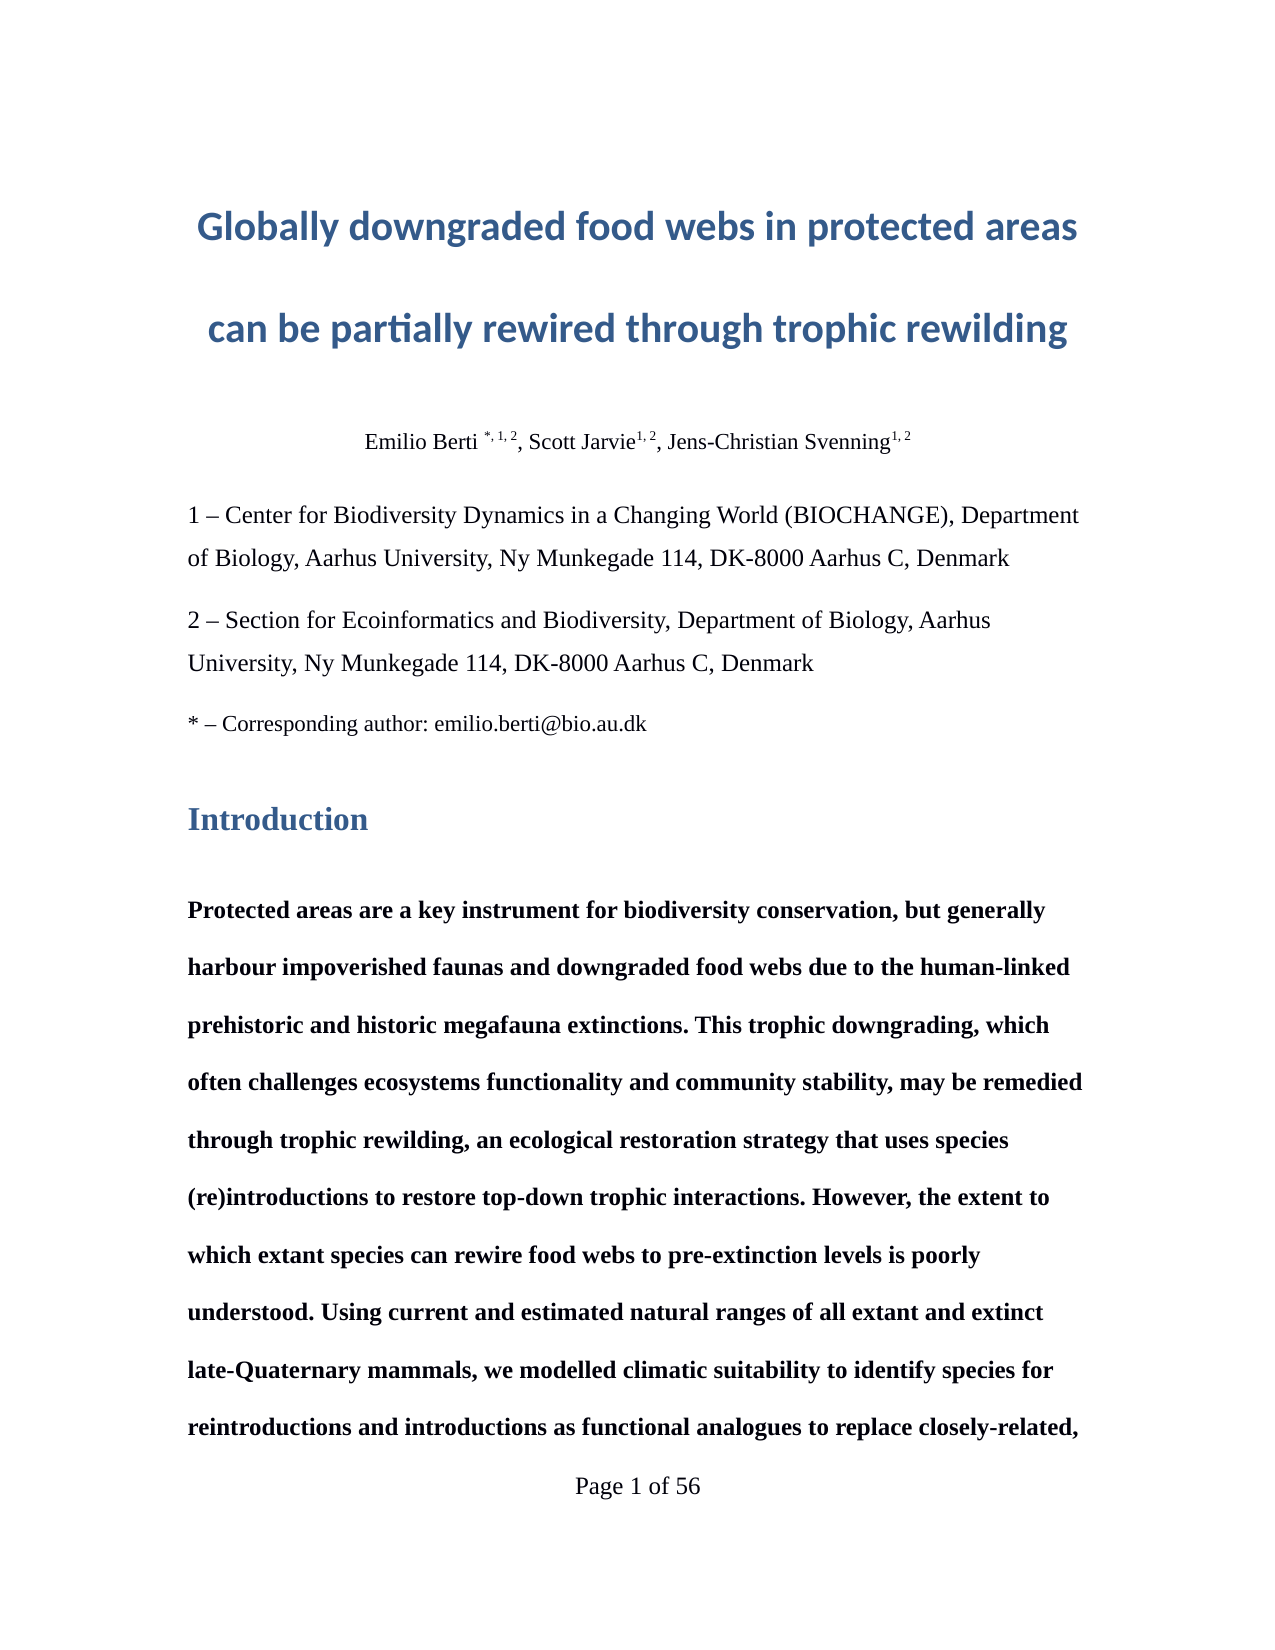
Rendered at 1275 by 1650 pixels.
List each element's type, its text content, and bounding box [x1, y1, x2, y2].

title Globally downgraded food webs in protected areas can be partially rewired through trophic rewilding [187, 200, 1087, 352]
text Protected areas are a key instrument for biodiversity conservation, but generally harbour impoverished faunas and downgraded food webs due to the human-linked prehistoric and historic megafauna extinctions. This trophic downgrading, which often challenges ecosystems functionality and community stability, may be remedied through trophic rewilding, an ecological restoration strategy that uses species (re)introductions to restore top-down trophic interactions. However, the extent to which extant species can rewire food webs to pre-extinction levels is poorly understood. Using current and estimated natural ranges of all extant and extinct late-Quaternary mammals, we modelled climatic suitability to identify species for reintroductions and introductions as functional analogues to replace closely-related, [187, 895, 1087, 1441]
subtitle Introduction [187, 799, 1087, 838]
text 2 – Section for Ecoinformatics and Biodiversity, Department of Biology, Aarhus University, Ny Munkegade 114, DK-8000 Aarhus C, Denmark [187, 605, 1087, 677]
text * – Corresponding author: emilio.berti@bio.au.dk [187, 710, 1087, 736]
text Emilio Berti *, 1, 2, Scott Jarvie1, 2, Jens-Christian Svenning1, 2 [187, 428, 1087, 455]
text 1 – Center for Biodiversity Dynamics in a Changing World (BIOCHANGE), Department of Biology, Aarhus University, Ny Munkegade 114, DK-8000 Aarhus C, Denmark [187, 500, 1087, 572]
